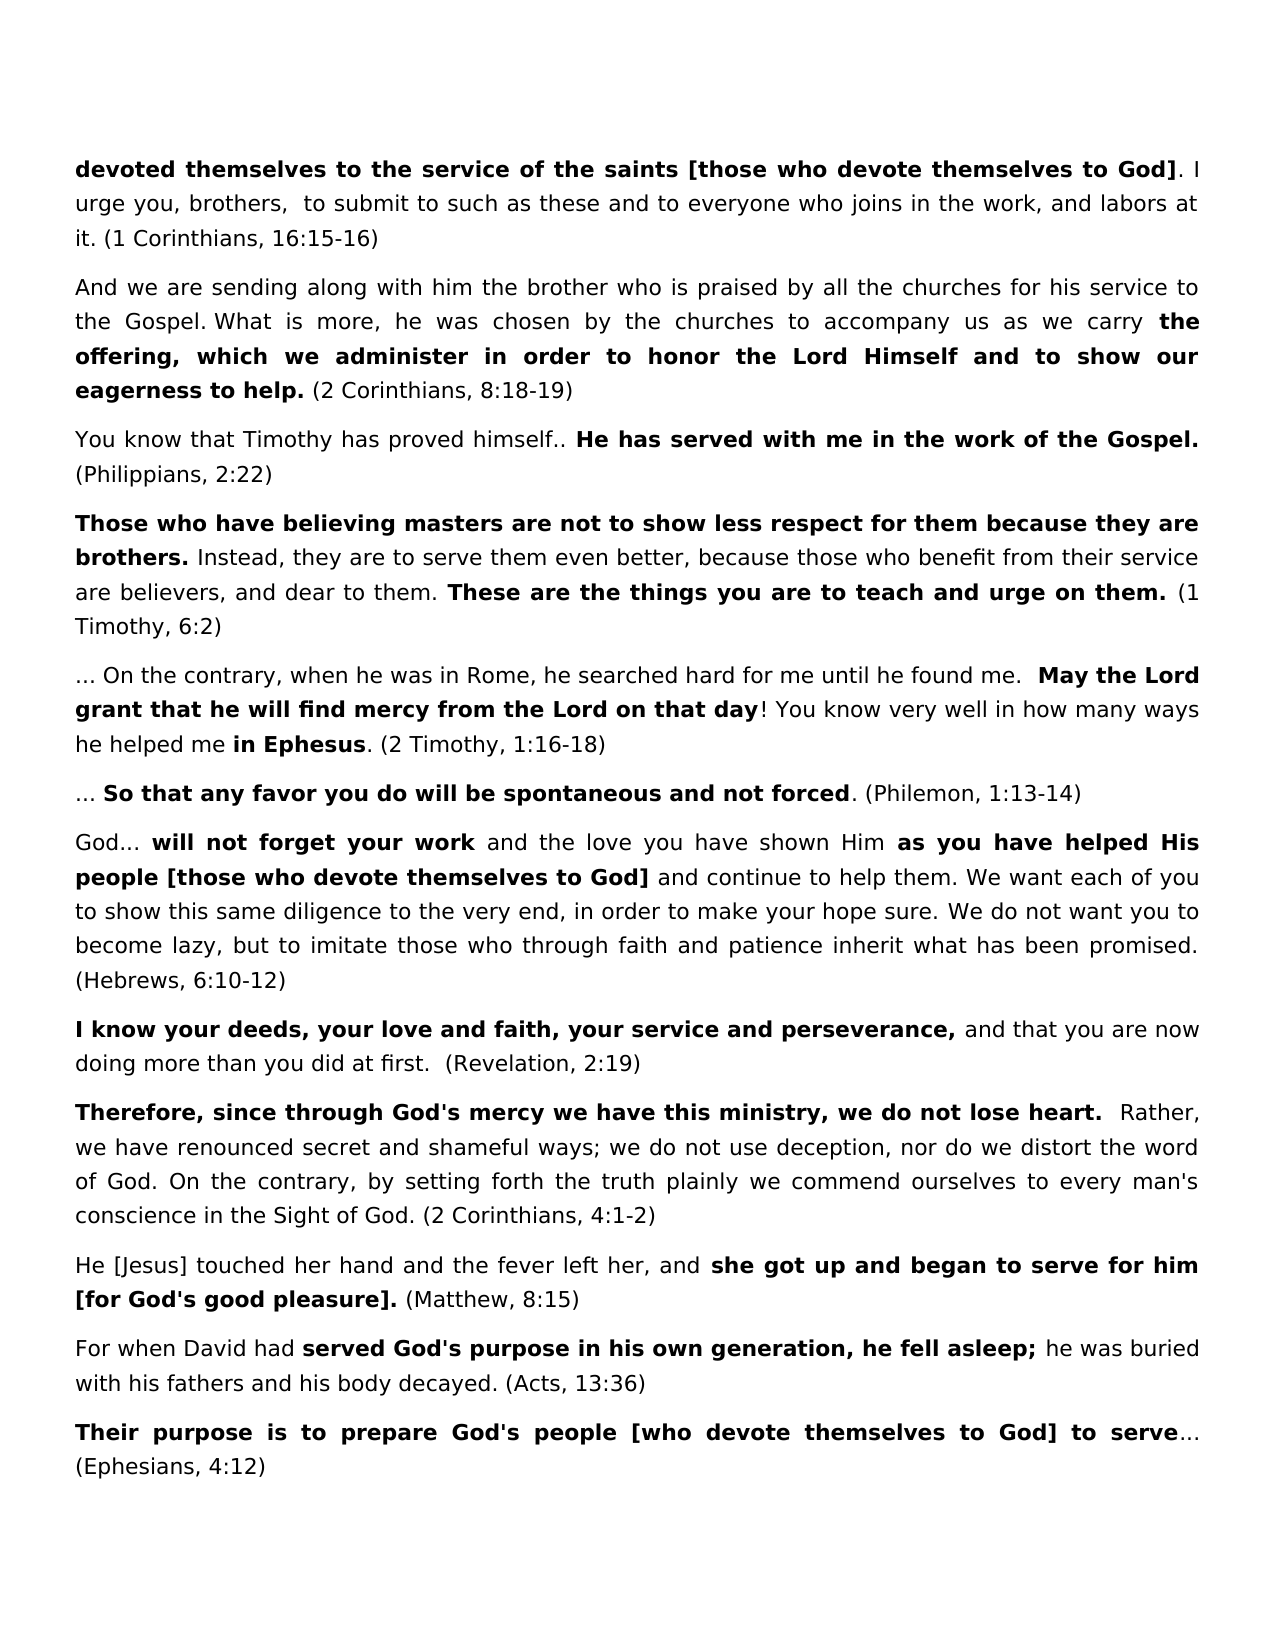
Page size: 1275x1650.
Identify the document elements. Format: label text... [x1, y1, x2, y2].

text Those who have believing masters are not to show less respect for them because they are brothers. Instead, they are to serve them even better, because those who benefit from their service are believers, and dear to them. These are the things you are to teach and urge on them. (1 Timothy, 6:2) [75, 504, 1200, 641]
text For when David had served God's purpose in his own generation, he fell asleep; he was buried with his fathers and his body decayed. (Acts, 13:36) [75, 1329, 1200, 1398]
text I know your deeds, your love and faith, your service and perseverance, and that you are now doing more than you did at first. (Revelation, 2:19) [75, 1010, 1200, 1078]
text ... So that any favor you do will be spontaneous and not forced. (Philemon, 1:13-14) [75, 774, 1200, 808]
text God... will not forget your work and the love you have shown Him as you have helped His people [those who devote themselves to God] and continue to help them. We want each of you to show this same diligence to the very end, in order to make your hope sure. We do not want you to become lazy, but to imitate those who through faith and patience inherit what has been promised. (Hebrews, 6:10-12) [75, 823, 1200, 995]
text And we are sending along with him the brother who is praised by all the churches for his service to the Gospel. What is more, he was chosen by the churches to accompany us as we carry the offering, which we administer in order to honor the Lord Himself and to show our eagerness to help. (2 Corinthians, 8:18-19) [75, 268, 1200, 405]
text He [Jesus] touched her hand and the fever left her, and she got up and began to serve for him [for God's good pleasure]. (Matthew, 8:15) [75, 1246, 1200, 1314]
text Their purpose is to prepare God's people [who devote themselves to God] to serve... (Ephesians, 4:12) [75, 1413, 1200, 1481]
text Therefore, since through God's mercy we have this ministry, we do not lose heart. Rather, we have renounced secret and shameful ways; we do not use deception, nor do we distort the word of God. On the contrary, by setting forth the truth plainly we commend ourselves to every man's conscience in the Sight of God. (2 Corinthians, 4:1-2) [75, 1093, 1200, 1231]
text devoted themselves to the service of the saints [those who devote themselves to God]. I urge you, brothers, to submit to such as these and to everyone who joins in the work, and labors at it. (1 Corinthians, 16:15-16) [75, 150, 1200, 253]
text You know that Timothy has proved himself.. He has served with me in the work of the Gospel. (Philippians, 2:22) [75, 420, 1200, 489]
text ... On the contrary, when he was in Rome, he searched hard for me until he found me. May the Lord grant that he will find mercy from the Lord on that day! You know very well in how many ways he helped me in Ephesus. (2 Timothy, 1:16-18) [75, 656, 1200, 759]
